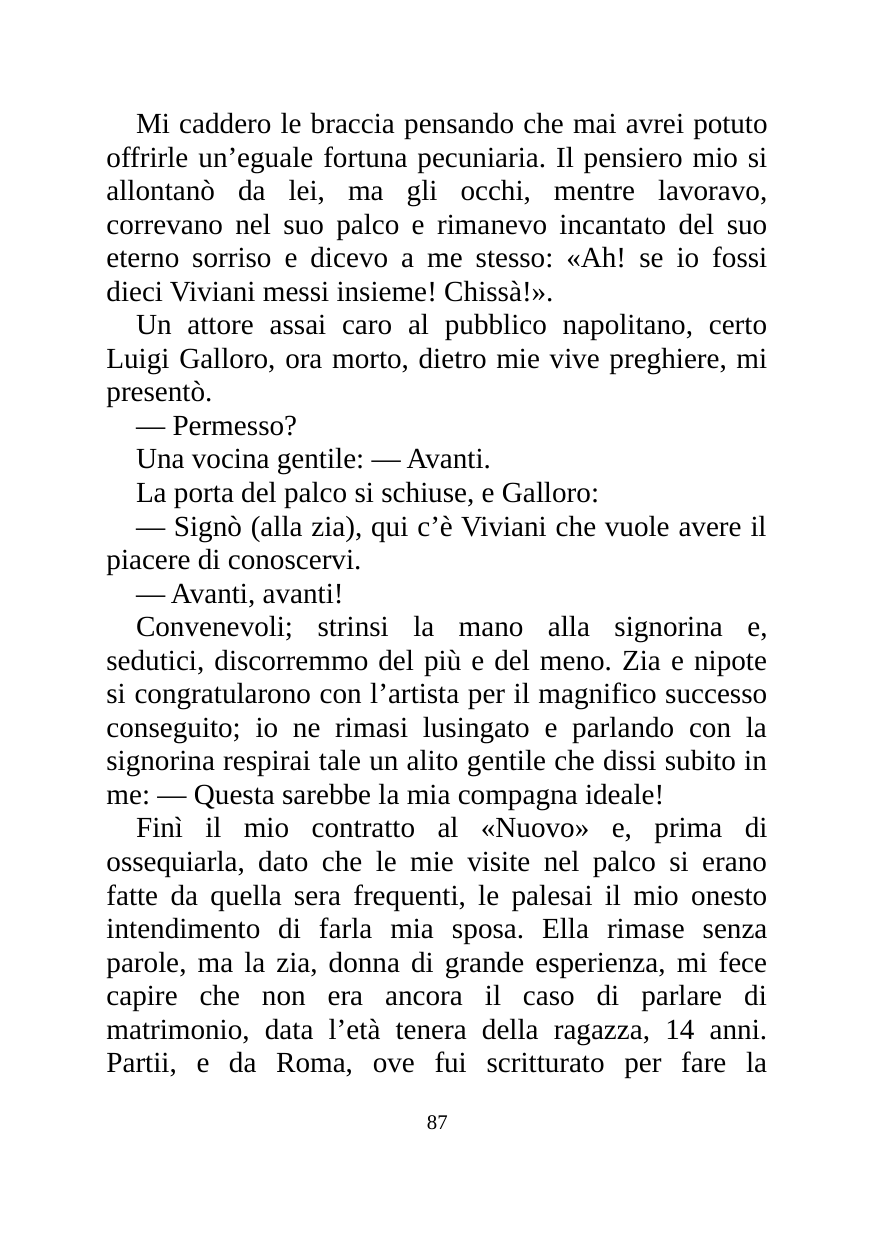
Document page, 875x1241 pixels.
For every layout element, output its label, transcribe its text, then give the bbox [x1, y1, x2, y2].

text Mi caddero le braccia pensando che mai avrei potuto offrirle un’eguale fortuna pecuniaria. Il pensiero mio si allontanò da lei, ma gli occhi, mentre lavoravo, correvano nel suo palco e rimanevo incantato del suo eterno sorriso e dicevo a me stesso: «Ah! se io fossi dieci Viviani messi insieme! Chissà!». [106, 106, 768, 307]
text Finì il mio contratto al «Nuovo» e, prima di ossequiarla, dato che le mie visite nel palco si erano fatte da quella sera frequenti, le palesai il mio onesto intendimento di farla mia sposa. Ella rimase senza parole, ma la zia, donna di grande esperienza, mi fece capire che non era ancora il caso di parlare di matrimonio, data l’età tenera della ragazza, 14 anni. Partii, e da Roma, ove fui scritturato per fare la [106, 811, 768, 1079]
text La porta del palco si schiuse, e Galloro: [106, 475, 768, 509]
text — Avanti, avanti! [106, 576, 768, 609]
text — Signò (alla zia), qui c’è Viviani che vuole avere il piacere di conoscervi. [106, 509, 768, 576]
text Una vocina gentile: — Avanti. [106, 442, 768, 475]
text Convenevoli; strinsi la mano alla signorina e, sedutici, discorremmo del più e del meno. Zia e nipote si congratularono con l’artista per il magnifico successo conseguito; io ne rimasi lusingato e parlando con la signorina respirai tale un alito gentile che dissi subito in me: — Questa sarebbe la mia compagna ideale! [106, 609, 768, 811]
text Un attore assai caro al pubblico napolitano, certo Luigi Galloro, ora morto, dietro mie vive preghiere, mi presentò. [106, 307, 768, 408]
text — Permesso? [106, 408, 768, 442]
